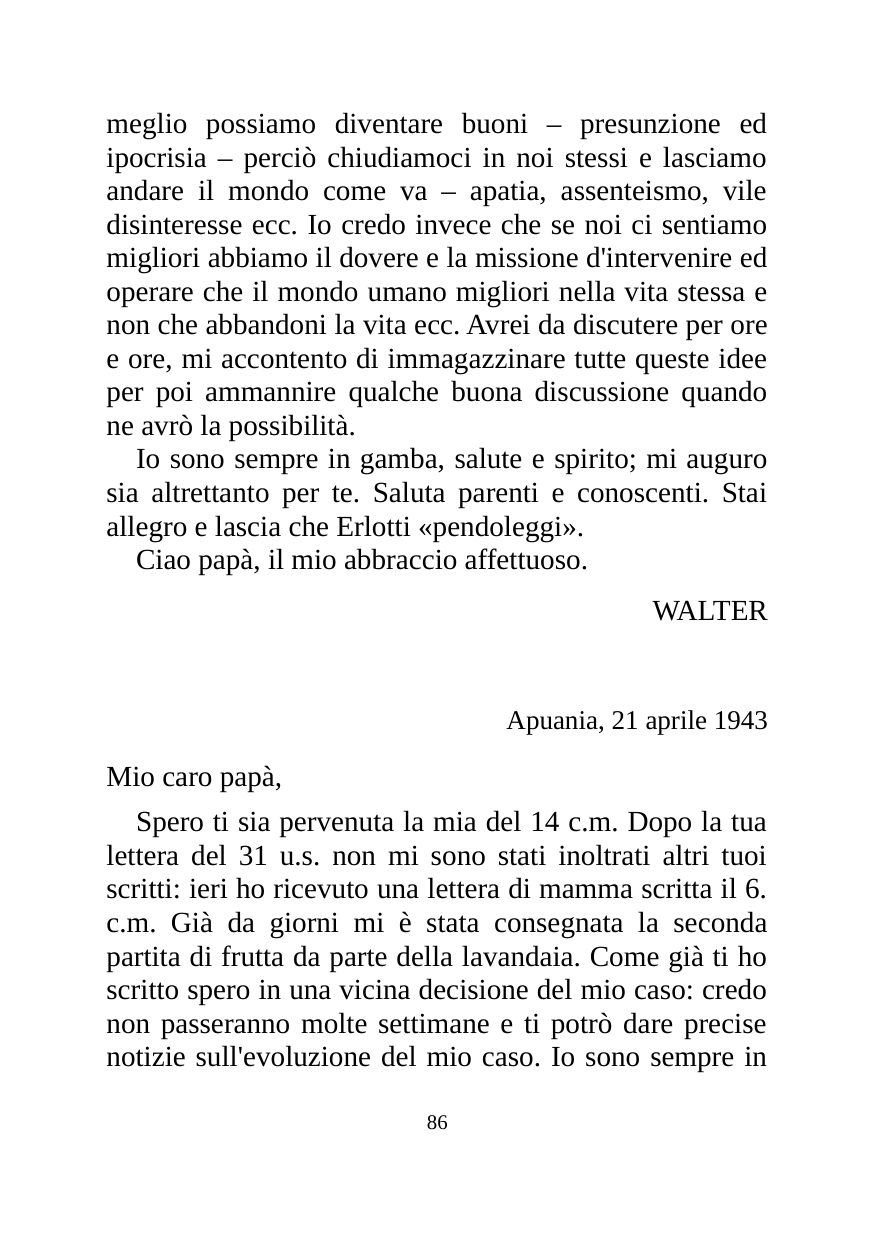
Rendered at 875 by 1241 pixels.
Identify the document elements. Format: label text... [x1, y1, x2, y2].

text WALTER [106, 593, 768, 627]
text meglio possiamo diventare buoni – presunzione ed ipocrisia – perciò chiudiamoci in noi stessi e lasciamo andare il mondo come va – apatia, assenteismo, vile disinteresse ecc. Io credo invece che se noi ci sentiamo migliori abbiamo il dovere e la missione d'intervenire ed operare che il mondo umano migliori nella vita stessa e non che abbandoni la vita ecc. Avrei da discutere per ore e ore, mi accontento di immagazzinare tutte queste idee per poi ammannire qualche buona discussione quando ne avrò la possibilità. [106, 106, 768, 442]
subtitle Mio caro papà, [106, 759, 768, 792]
text Ciao papà, il mio abbraccio affettuoso. [106, 542, 768, 576]
text Apuania, 21 aprile 1943 [106, 704, 768, 735]
text Io sono sempre in gamba, salute e spirito; mi auguro sia altrettanto per te. Saluta parenti e conoscenti. Stai allegro e lascia che Erlotti «pendoleggi». [106, 442, 768, 542]
text Spero ti sia pervenuta la mia del 14 c.m. Dopo la tua lettera del 31 u.s. non mi sono stati inoltrati altri tuoi scritti: ieri ho ricevuto una lettera di mamma scritta il 6. c.m. Già da giorni mi è stata consegnata la seconda partita di frutta da parte della lavandaia. Come già ti ho scritto spero in una vicina decisione del mio caso: credo non passeranno molte settimane e ti potrò dare precise notizie sull'evoluzione del mio caso. Io sono sempre in [106, 804, 768, 1073]
